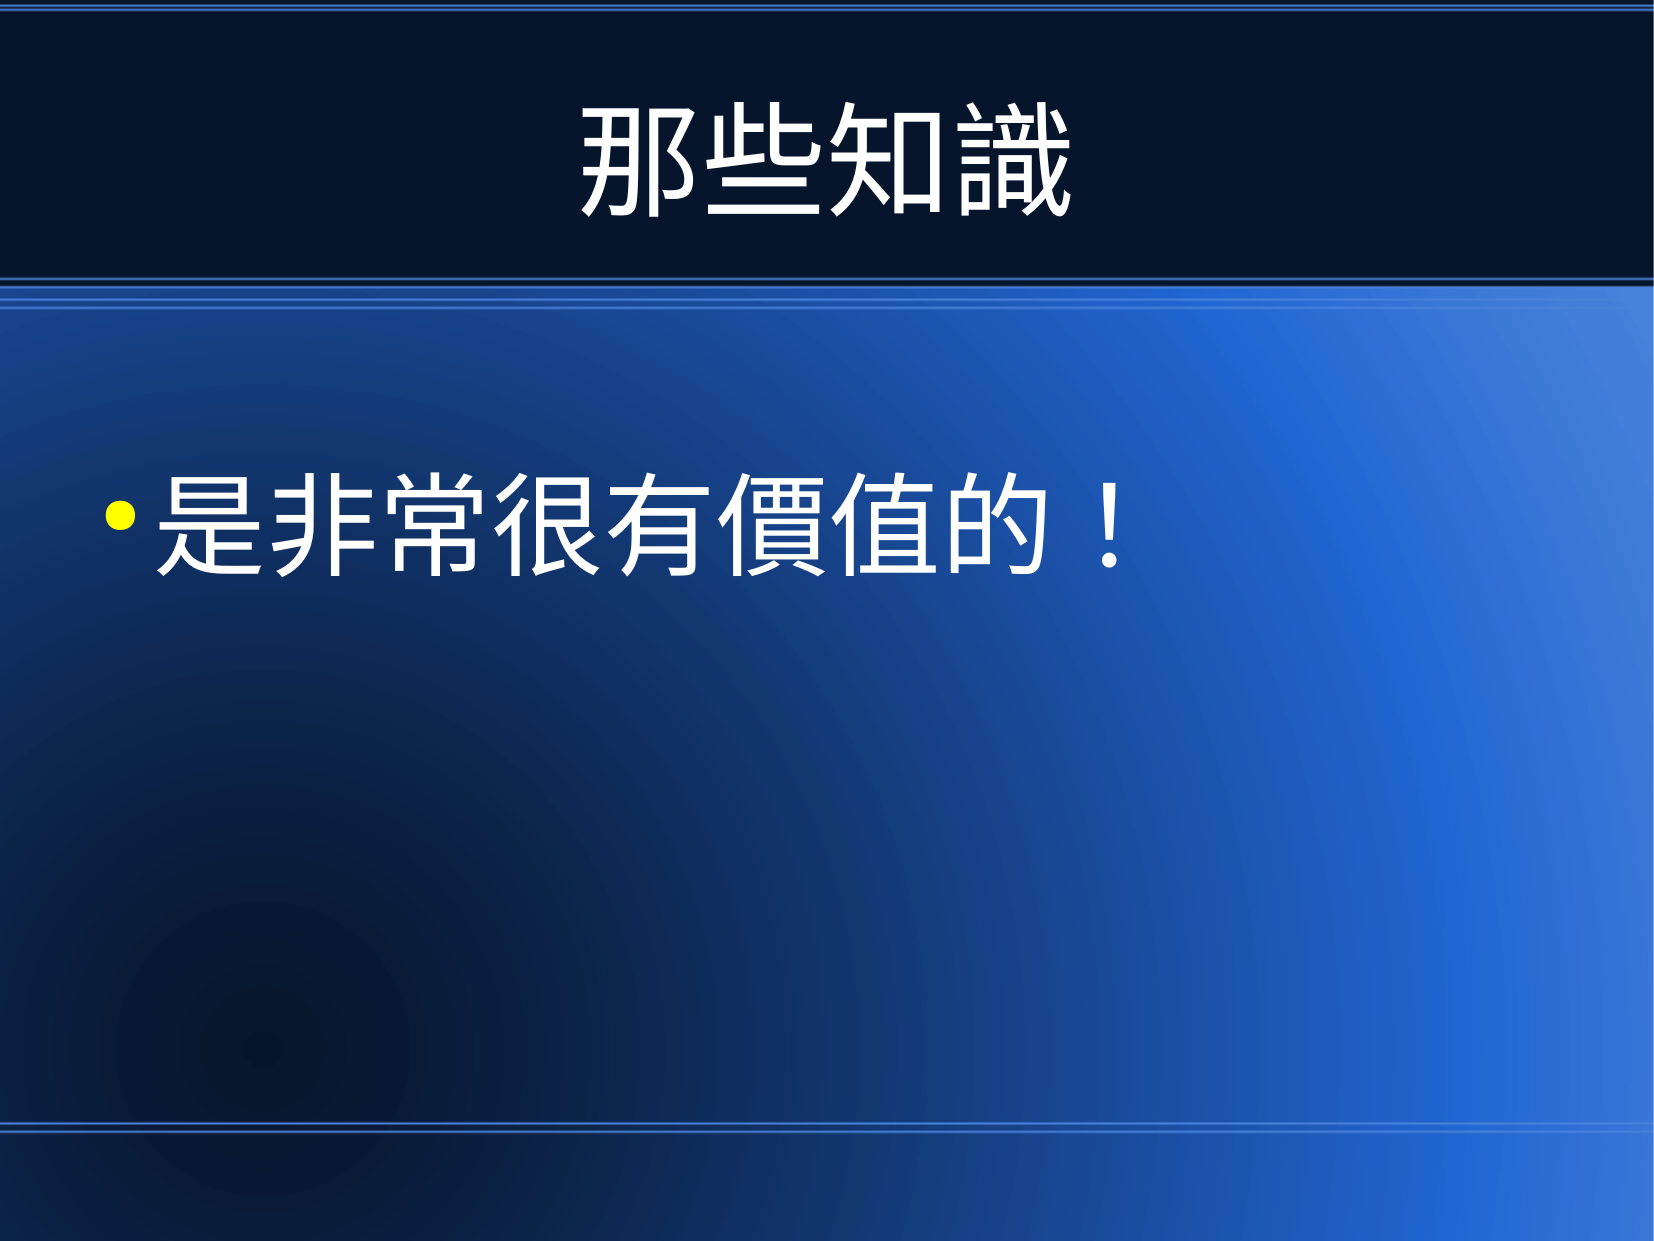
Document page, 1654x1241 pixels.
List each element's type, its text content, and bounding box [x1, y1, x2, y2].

title 那些知識 [82, 49, 1571, 257]
picture [0, 0, 1654, 1241]
list 是非常很有價值的！ [82, 355, 1571, 1241]
